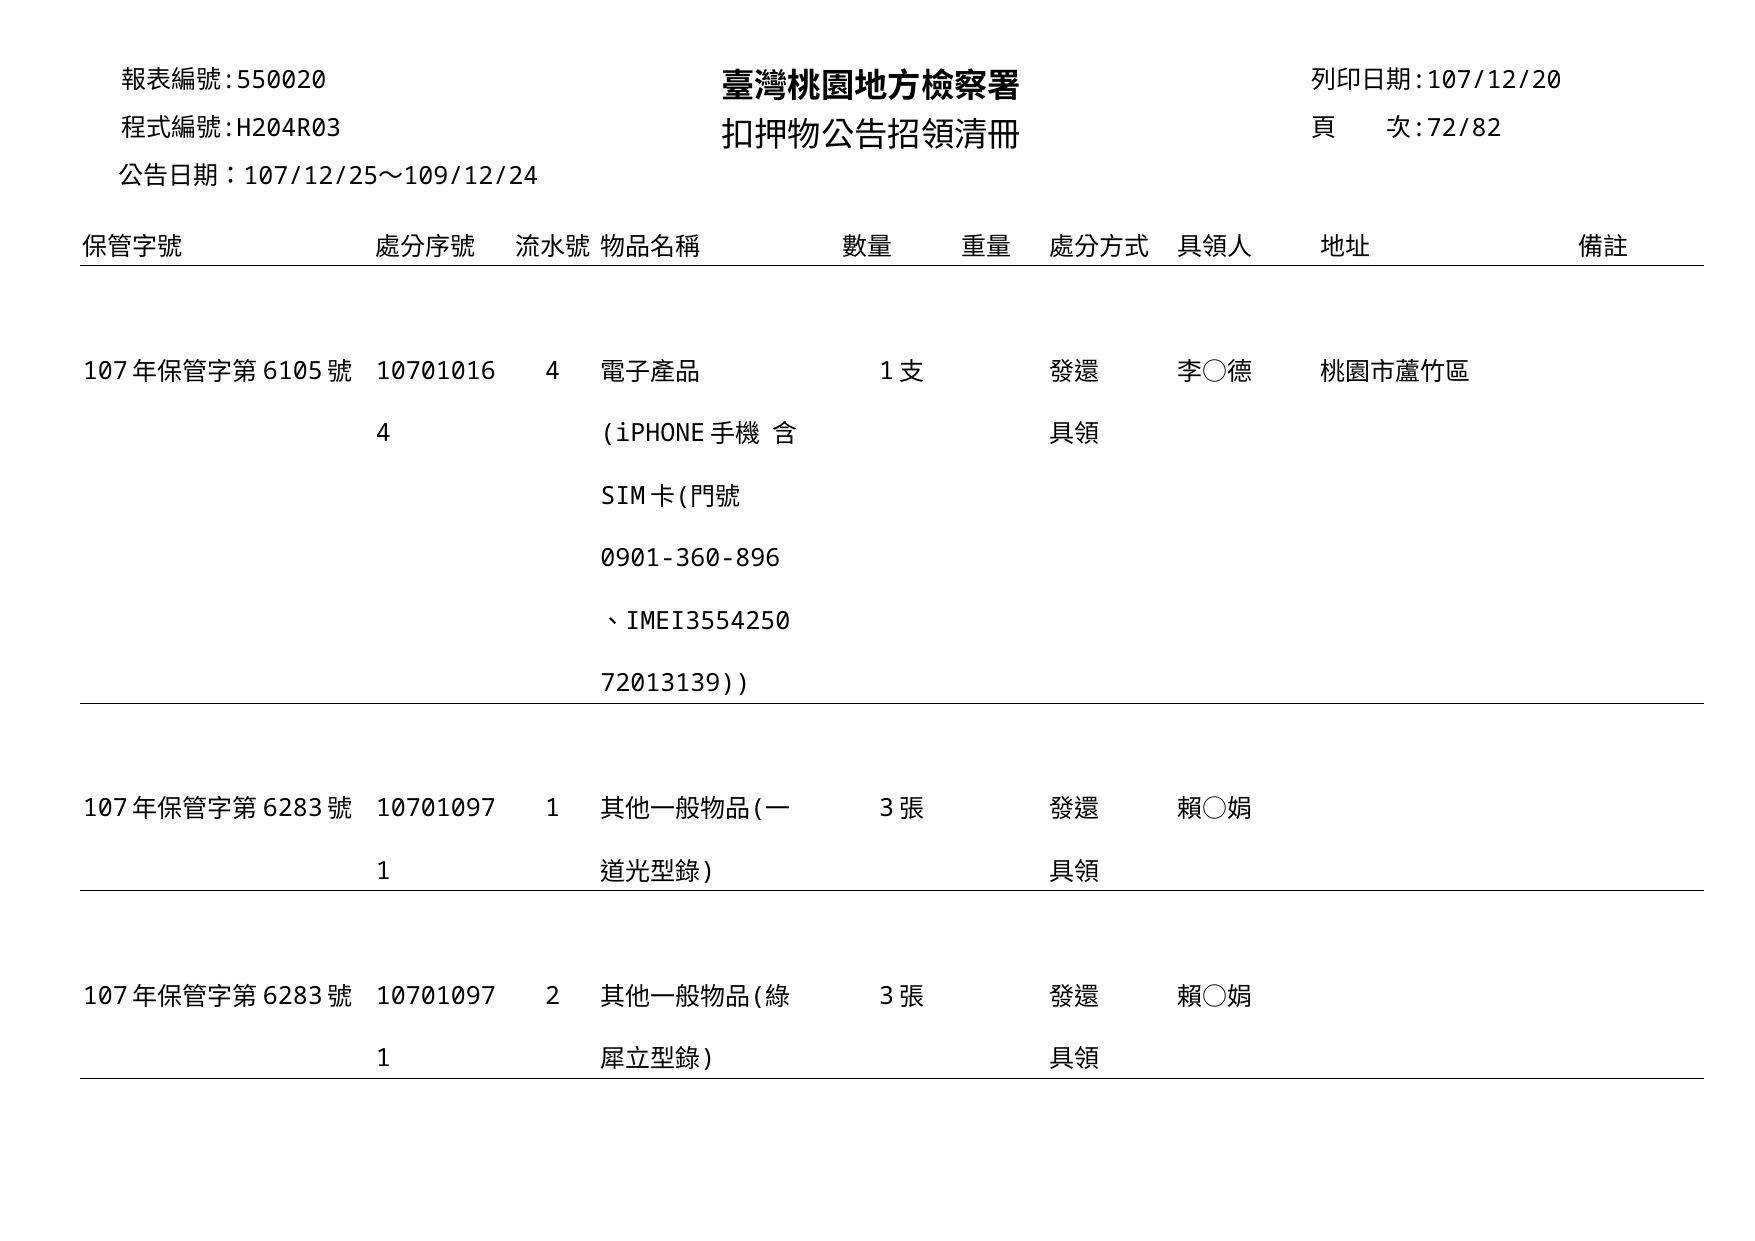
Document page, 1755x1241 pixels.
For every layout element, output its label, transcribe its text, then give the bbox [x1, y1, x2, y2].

table_cell [1317, 704, 1575, 890]
table_cell 1 [507, 704, 597, 890]
table_cell 107年保管字第6283號 [80, 704, 373, 890]
table_cell 發還 具領 [1046, 704, 1175, 890]
table_cell [927, 704, 1046, 890]
table_cell 107010164 [373, 266, 507, 703]
table_header 保管字號 [80, 203, 373, 265]
table_cell 賴○娟 [1175, 704, 1317, 890]
table_cell [927, 891, 1046, 1078]
table_cell 2 [507, 891, 597, 1078]
table_cell 電子產品(iPHONE手機 含SIM卡(門號0901-360-896 、IMEI355425072013139)) [597, 266, 807, 703]
table_cell 107年保管字第6283號 [80, 891, 373, 1078]
table_cell 4 [507, 266, 597, 703]
table_cell 3張 [808, 704, 927, 890]
table_cell 李○德 [1175, 266, 1317, 703]
table_header 處分方式 [1046, 203, 1175, 265]
table_header 地址 [1317, 203, 1575, 265]
table_cell 賴○娟 [1175, 891, 1317, 1078]
table_cell 其他一般物品(綠犀立型錄) [597, 891, 807, 1078]
table_cell 1支 [808, 266, 927, 703]
table_header 備註 [1575, 203, 1704, 265]
table_header 重量 [927, 203, 1046, 265]
table_cell 107年保管字第6105號 [80, 266, 373, 703]
table_cell [927, 266, 1046, 703]
table_header 具領人 [1175, 203, 1317, 265]
table_cell 107010971 [373, 704, 507, 890]
table_cell 107010971 [373, 891, 507, 1078]
table_cell 其他一般物品(一道光型錄) [597, 704, 807, 890]
table_cell [1575, 891, 1704, 1078]
table_cell [1317, 891, 1575, 1078]
table_header 處分序號 [373, 203, 507, 265]
table_cell [1575, 704, 1704, 890]
table_cell 桃園市蘆竹區 [1317, 266, 1575, 703]
table_cell 發還 具領 [1046, 891, 1175, 1078]
table_header 物品名稱 [597, 203, 807, 265]
table_cell [1575, 266, 1704, 703]
table_cell 發還 具領 [1046, 266, 1175, 703]
table_header 數量 [808, 203, 927, 265]
table_header 流水號 [507, 203, 597, 265]
table_cell 3張 [808, 891, 927, 1078]
